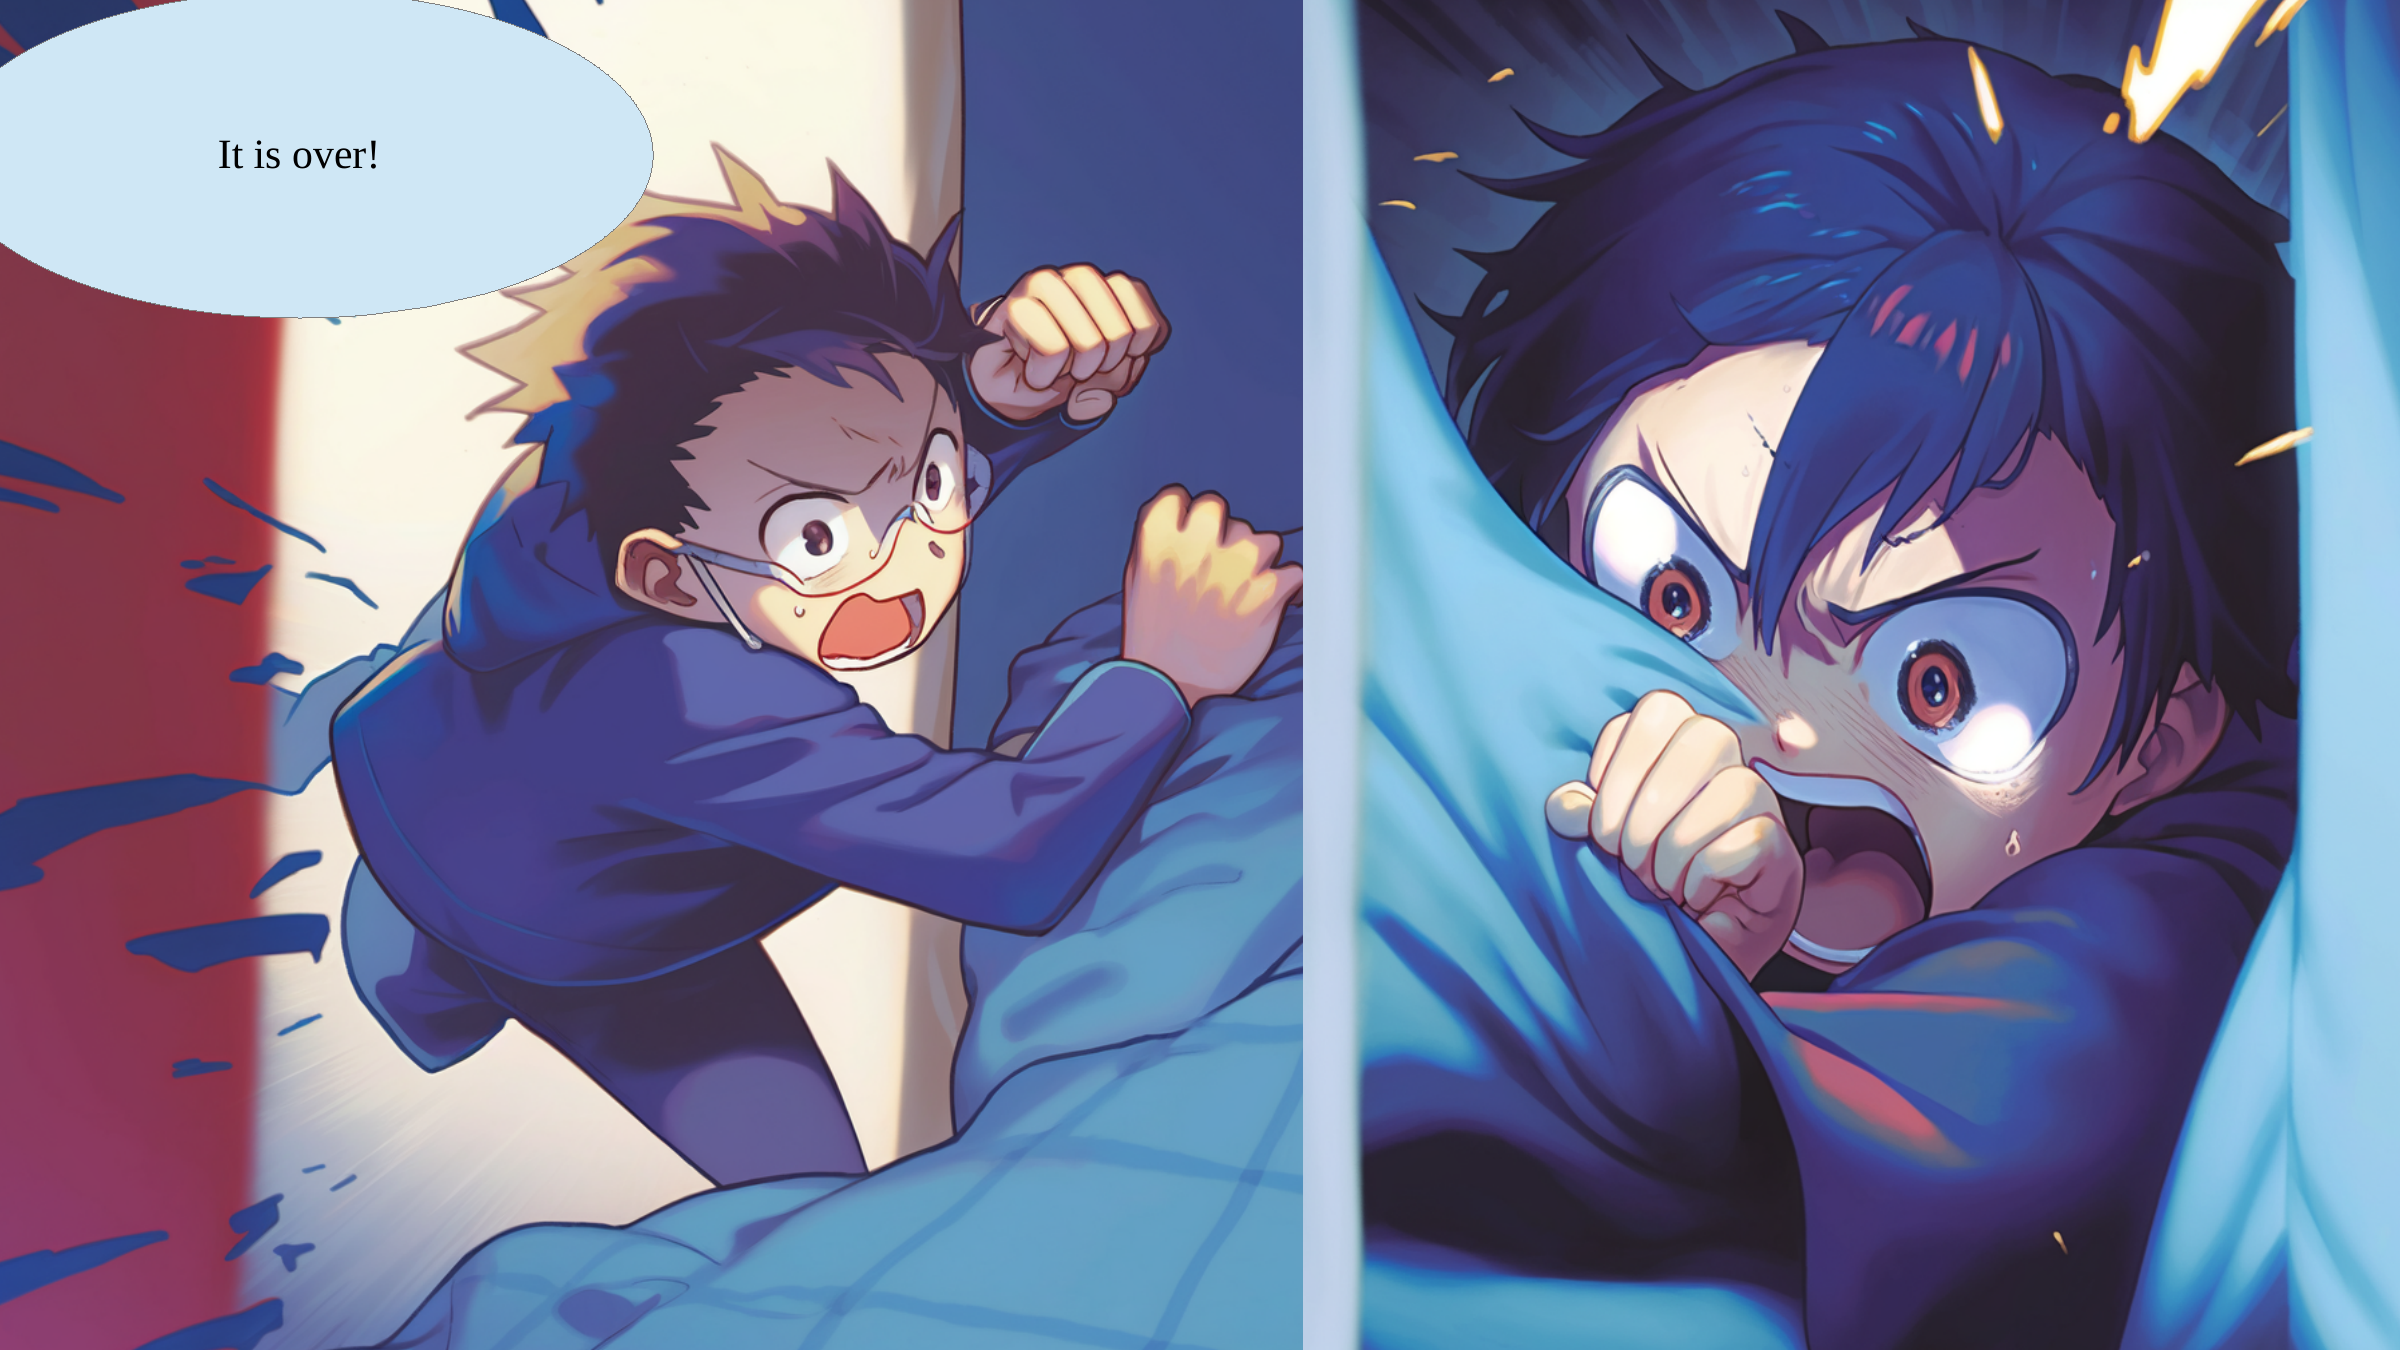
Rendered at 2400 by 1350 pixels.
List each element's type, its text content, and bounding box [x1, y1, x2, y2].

text_box It is over! [0, 0, 654, 319]
picture [0, 0, 180, 66]
picture [0, 0, 2400, 1350]
